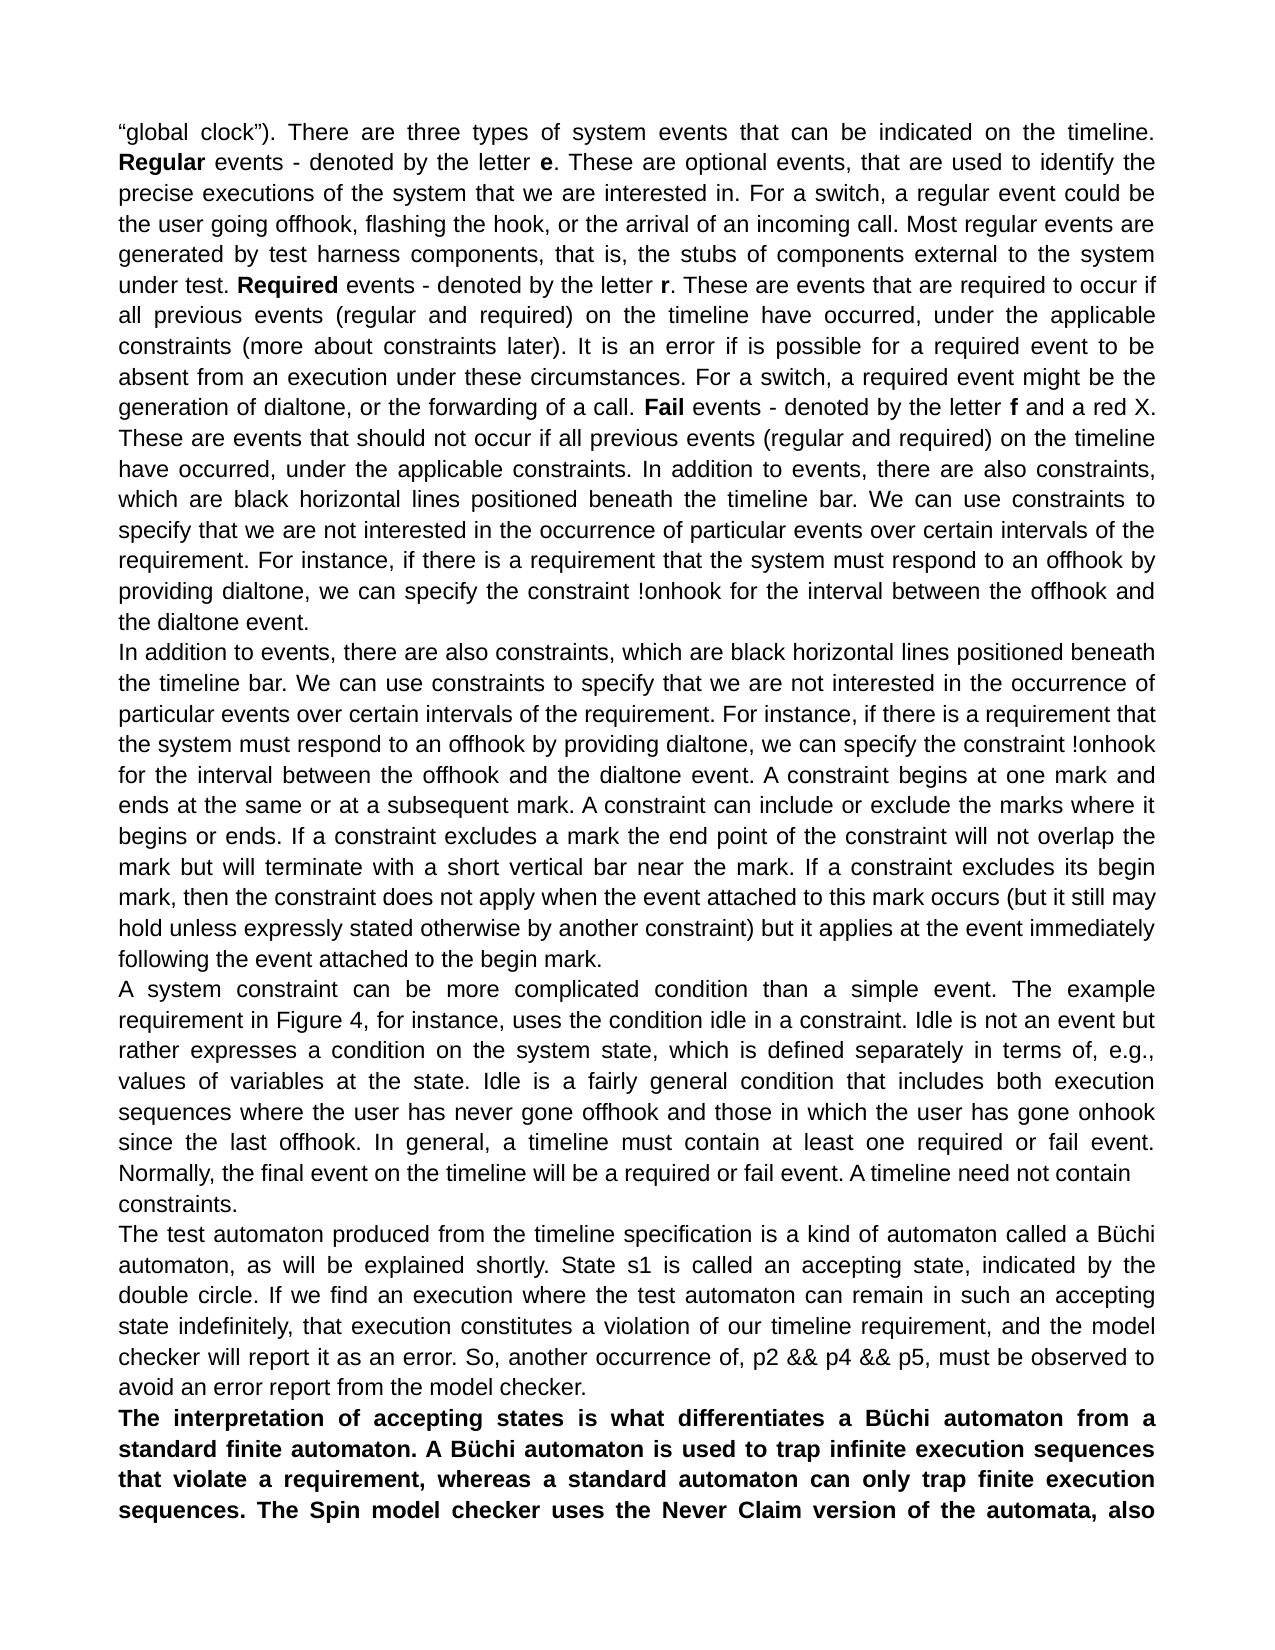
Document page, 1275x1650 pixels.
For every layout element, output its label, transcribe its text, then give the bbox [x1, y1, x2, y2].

text constraints. [118, 1190, 1157, 1217]
text The test automaton produced from the timeline specification is a kind of automaton called a Büchi automaton, as will be explained shortly. State s1 is called an accepting state, indicated by the double circle. If we find an execution where the test automaton can remain in such an accepting state indefinitely, that execution constitutes a violation of our timeline requirement, and the model checker will report it as an error. So, another occurrence of, p2 && p4 && p5, must be observed to avoid an error report from the model checker. [118, 1221, 1157, 1401]
text A system constraint can be more complicated condition than a simple event. The example requirement in Figure 4, for instance, uses the condition idle in a constraint. Idle is not an event but rather expresses a condition on the system state, which is defined separately in terms of, e.g., values of variables at the state. Idle is a fairly general condition that includes both execution sequences where the user has never gone offhook and those in which the user has gone onhook since the last offhook. In general, a timeline must contain at least one required or fail event. Normally, the final event on the timeline will be a required or fail event. A timeline need not contain [118, 976, 1157, 1186]
text The interpretation of accepting states is what differentiates a Büchi automaton from a standard finite automaton. A Büchi automaton is used to trap infinite execution sequences that violate a requirement, whereas a standard automaton can only trap finite execution sequences. The Spin model checker uses the Never Claim version of the automata, also [118, 1404, 1157, 1523]
text In addition to events, there are also constraints, which are black horizontal lines positioned beneath the timeline bar. We can use constraints to specify that we are not interested in the occurrence of particular events over certain intervals of the requirement. For instance, if there is a requirement that the system must respond to an offhook by providing dialtone, we can specify the constraint !onhook for the interval between the offhook and the dialtone event. A constraint begins at one mark and ends at the same or at a subsequent mark. A constraint can include or exclude the marks where it begins or ends. If a constraint excludes a mark the end point of the constraint will not overlap the mark but will terminate with a short vertical bar near the mark. If a constraint excludes its begin mark, then the constraint does not apply when the event attached to this mark occurs (but it still may hold unless expressly stated otherwise by another constraint) but it applies at the event immediately following the event attached to the begin mark. [118, 639, 1157, 972]
text “global clock”). There are three types of system events that can be indicated on the timeline. Regular events - denoted by the letter e. These are optional events, that are used to identify the precise executions of the system that we are interested in. For a switch, a regular event could be the user going offhook, flashing the hook, or the arrival of an incoming call. Most regular events are generated by test harness components, that is, the stubs of components external to the system under test. Required events - denoted by the letter r. These are events that are required to occur if all previous events (regular and required) on the timeline have occurred, under the applicable constraints (more about constraints later). It is an error if is possible for a required event to be absent from an execution under these circumstances. For a switch, a required event might be the generation of dialtone, or the forwarding of a call. Fail events - denoted by the letter f and a red X. These are events that should not occur if all previous events (regular and required) on the timeline have occurred, under the applicable constraints. In addition to events, there are also constraints, which are black horizontal lines positioned beneath the timeline bar. We can use constraints to specify that we are not interested in the occurrence of particular events over certain intervals of the requirement. For instance, if there is a requirement that the system must respond to an offhook by providing dialtone, we can specify the constraint !onhook for the interval between the offhook and the dialtone event. [118, 118, 1157, 635]
